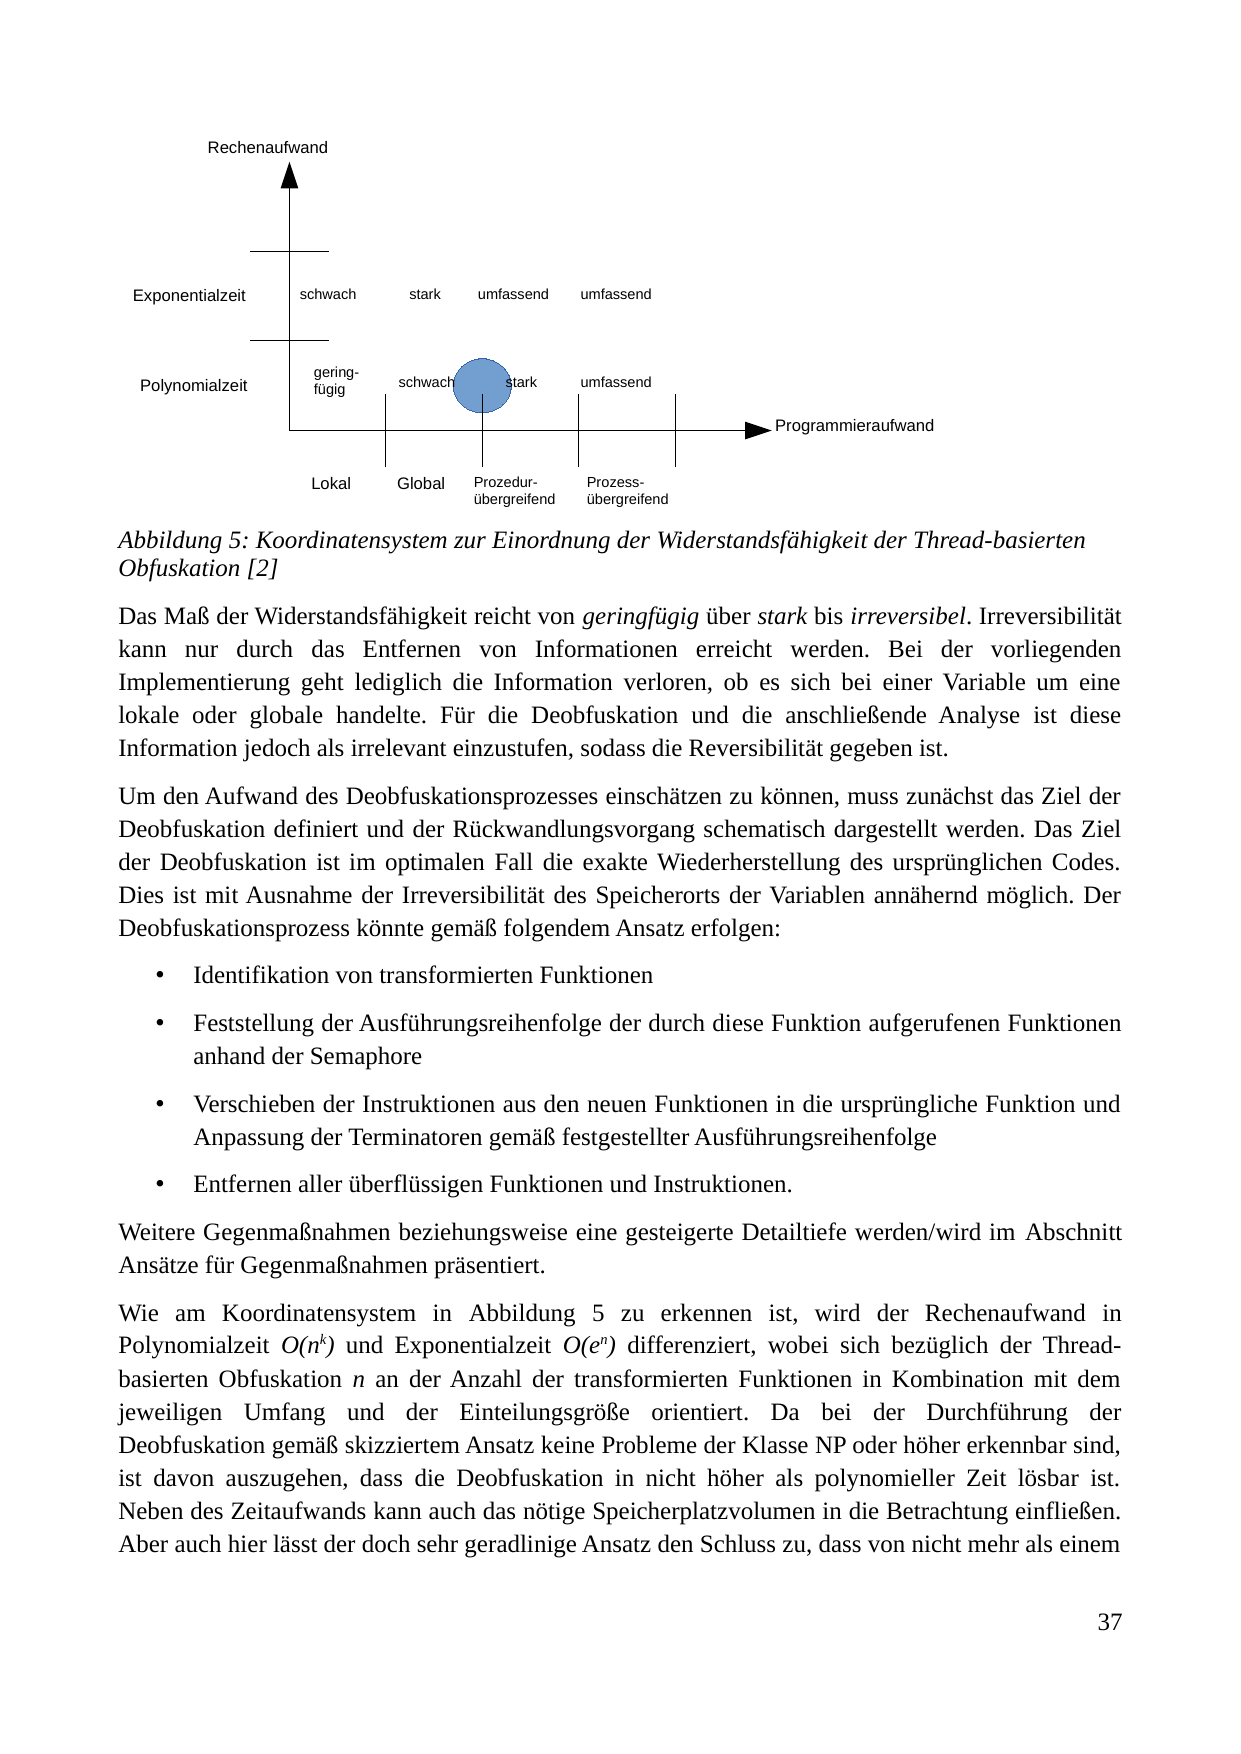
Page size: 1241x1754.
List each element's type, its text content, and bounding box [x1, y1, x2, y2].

text Wie am Koordinatensystem in Abbildung 5 zu erkennen ist, wird der Rechenaufwand in Polynomialzeit O(nk) und Exponentialzeit O(en) differenziert, wobei sich bezüglich der Thread-basierten Obfuskation n an der Anzahl der transformierten Funktionen in Kombination mit dem jeweiligen Umfang und der Einteilungsgröße orientiert. Da bei der Durchführung der Deobfuskation gemäß skizziertem Ansatz keine Probleme der Klasse NP oder höher erkennbar sind, ist davon auszugehen, dass die Deobfuskation in nicht höher als polynomieller Zeit lösbar ist. Neben des Zeitaufwands kann auch das nötige Speicherplatzvolumen in die Betrachtung einfließen. Aber auch hier lässt der doch sehr geradlinige Ansatz den Schluss zu, dass von nicht mehr als einem [118, 1298, 1122, 1557]
list Identifikation von transformierten Funktionen [156, 961, 1122, 989]
list Verschieben der Instruktionen aus den neuen Funktionen in die ursprüngliche Funktion und Anpassung der Terminatoren gemäß festgestellter Ausführungsreihenfolge [156, 1089, 1122, 1151]
text Das Maß der Widerstandsfähigkeit reicht von geringfügig über stark bis irreversibel. Irreversibilität kann nur durch das Entfernen von Informationen erreicht werden. Bei der vorliegenden Implementierung geht lediglich die Information verloren, ob es sich bei einer Variable um eine lokale oder globale handelte. Für die Deobfuskation und die anschließende Analyse ist diese Information jedoch als irrelevant einzustufen, sodass die Reversibilität gegeben ist. [118, 601, 1122, 762]
text Abbildung 5: Koordinatensystem zur Einordnung der Widerstandsfähigkeit der Thread-basierten Obfuskation [2] [118, 131, 1122, 582]
list Entfernen aller überflüssigen Funktionen und Instruktionen. [156, 1169, 1122, 1198]
text Um den Aufwand des Deobfuskationsprozesses einschätzen zu können, muss zunächst das Ziel der Deobfuskation definiert und der Rückwandlungsvorgang schematisch dargestellt werden. Das Ziel der Deobfuskation ist im optimalen Fall die exakte Wiederherstellung des ursprünglichen Codes. Dies ist mit Ausnahme der Irreversibilität des Speicherorts der Variablen annähernd möglich. Der Deobfuskationsprozess könnte gemäß folgendem Ansatz erfolgen: [118, 781, 1122, 942]
text Weitere Gegenmaßnahmen beziehungsweise eine gesteigerte Detailtiefe werden/wird im Abschnitt Ansätze für Gegenmaßnahmen präsentiert. [118, 1217, 1122, 1279]
list Feststellung der Ausführungsreihenfolge der durch diese Funktion aufgerufenen Funktionen anhand der Semaphore [156, 1008, 1122, 1070]
